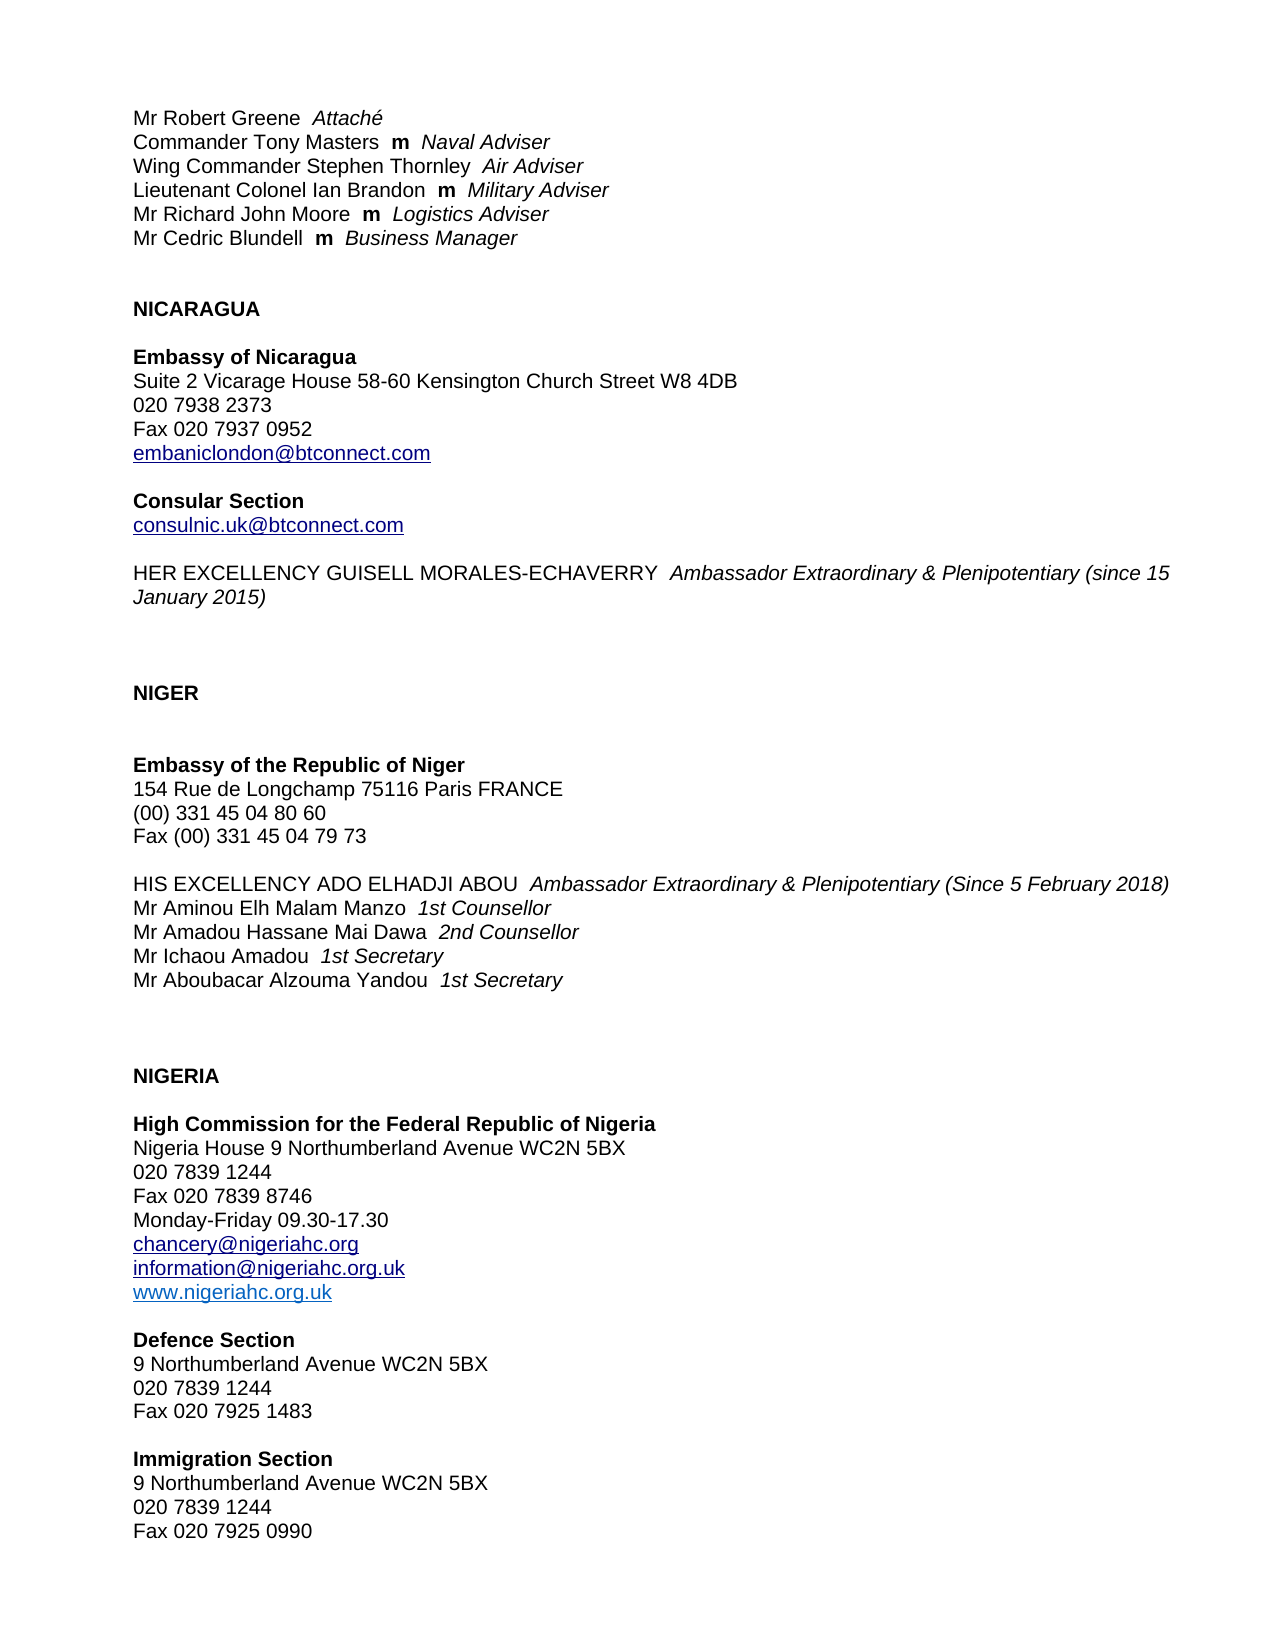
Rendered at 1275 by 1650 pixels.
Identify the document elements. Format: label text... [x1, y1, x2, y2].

text Monday-Friday 09.30-17.30 [133, 1208, 1181, 1232]
text 9 Northumberland Avenue WC2N 5BX [133, 1351, 1181, 1375]
subtitle Embassy of the Republic of Niger [133, 752, 1181, 776]
text chancery@nigeriahc.org [133, 1232, 1181, 1256]
text Fax (00) 331 45 04 79 73 [133, 824, 1181, 848]
text Consular Section [133, 489, 1181, 513]
text www.nigeriahc.org.uk [133, 1279, 1181, 1303]
text Fax 020 7925 1483 [133, 1399, 1181, 1423]
text consulnic.uk@btconnect.com [133, 513, 1181, 537]
text Nigeria House 9 Northumberland Avenue WC2N 5BX [133, 1136, 1181, 1160]
text Lieutenant Colonel Ian Brandon m Military Adviser [133, 177, 1181, 201]
text Suite 2 Vicarage House 58-60 Kensington Church Street W8 4DB [133, 369, 1181, 393]
text Mr Cedric Blundell m Business Manager [133, 225, 1181, 249]
text Fax 020 7925 0990 [133, 1519, 1181, 1543]
text (00) 331 45 04 80 60 [133, 800, 1181, 824]
text Mr Ichaou Amadou 1st Secretary [133, 944, 1181, 968]
text 020 7839 1244 [133, 1375, 1181, 1399]
text 020 7938 2373 [133, 393, 1181, 417]
text Fax 020 7839 8746 [133, 1184, 1181, 1208]
text Mr Aminou Elh Malam Manzo 1st Counsellor [133, 896, 1181, 920]
text information@nigeriahc.org.uk [133, 1256, 1181, 1279]
text Defence Section [133, 1327, 1181, 1351]
text Mr Aboubacar Alzouma Yandou 1st Secretary [133, 968, 1181, 992]
text HER EXCELLENCY GUISELL MORALES-ECHAVERRY Ambassador Extraordinary & Plenipotentiary (since 15 January 2015) [133, 561, 1181, 609]
text NICARAGUA [133, 297, 1181, 321]
text High Commission for the Federal Republic of Nigeria [133, 1112, 1181, 1136]
text HIS EXCELLENCY ADO ELHADJI ABOU Ambassador Extraordinary & Plenipotentiary (Since 5 February 2018) [133, 872, 1181, 896]
text Fax 020 7937 0952 [133, 417, 1181, 441]
text Mr Amadou Hassane Mai Dawa 2nd Counsellor [133, 920, 1181, 944]
text 9 Northumberland Avenue WC2N 5BX [133, 1471, 1181, 1495]
text NIGER [133, 681, 1181, 704]
text Immigration Section [133, 1447, 1181, 1471]
text Commander Tony Masters m Naval Adviser [133, 129, 1181, 153]
text Embassy of Nicaragua [133, 345, 1181, 369]
subtitle NIGERIA [133, 1064, 1181, 1088]
text 020 7839 1244 [133, 1160, 1181, 1184]
text Wing Commander Stephen Thornley Air Adviser [133, 153, 1181, 177]
text 020 7839 1244 [133, 1495, 1181, 1519]
text 154 Rue de Longchamp 75116 Paris FRANCE [133, 776, 1181, 800]
text embaniclondon@btconnect.com [133, 441, 1181, 465]
text Mr Robert Greene Attaché [133, 106, 1181, 129]
text Mr Richard John Moore m Logistics Adviser [133, 201, 1181, 225]
